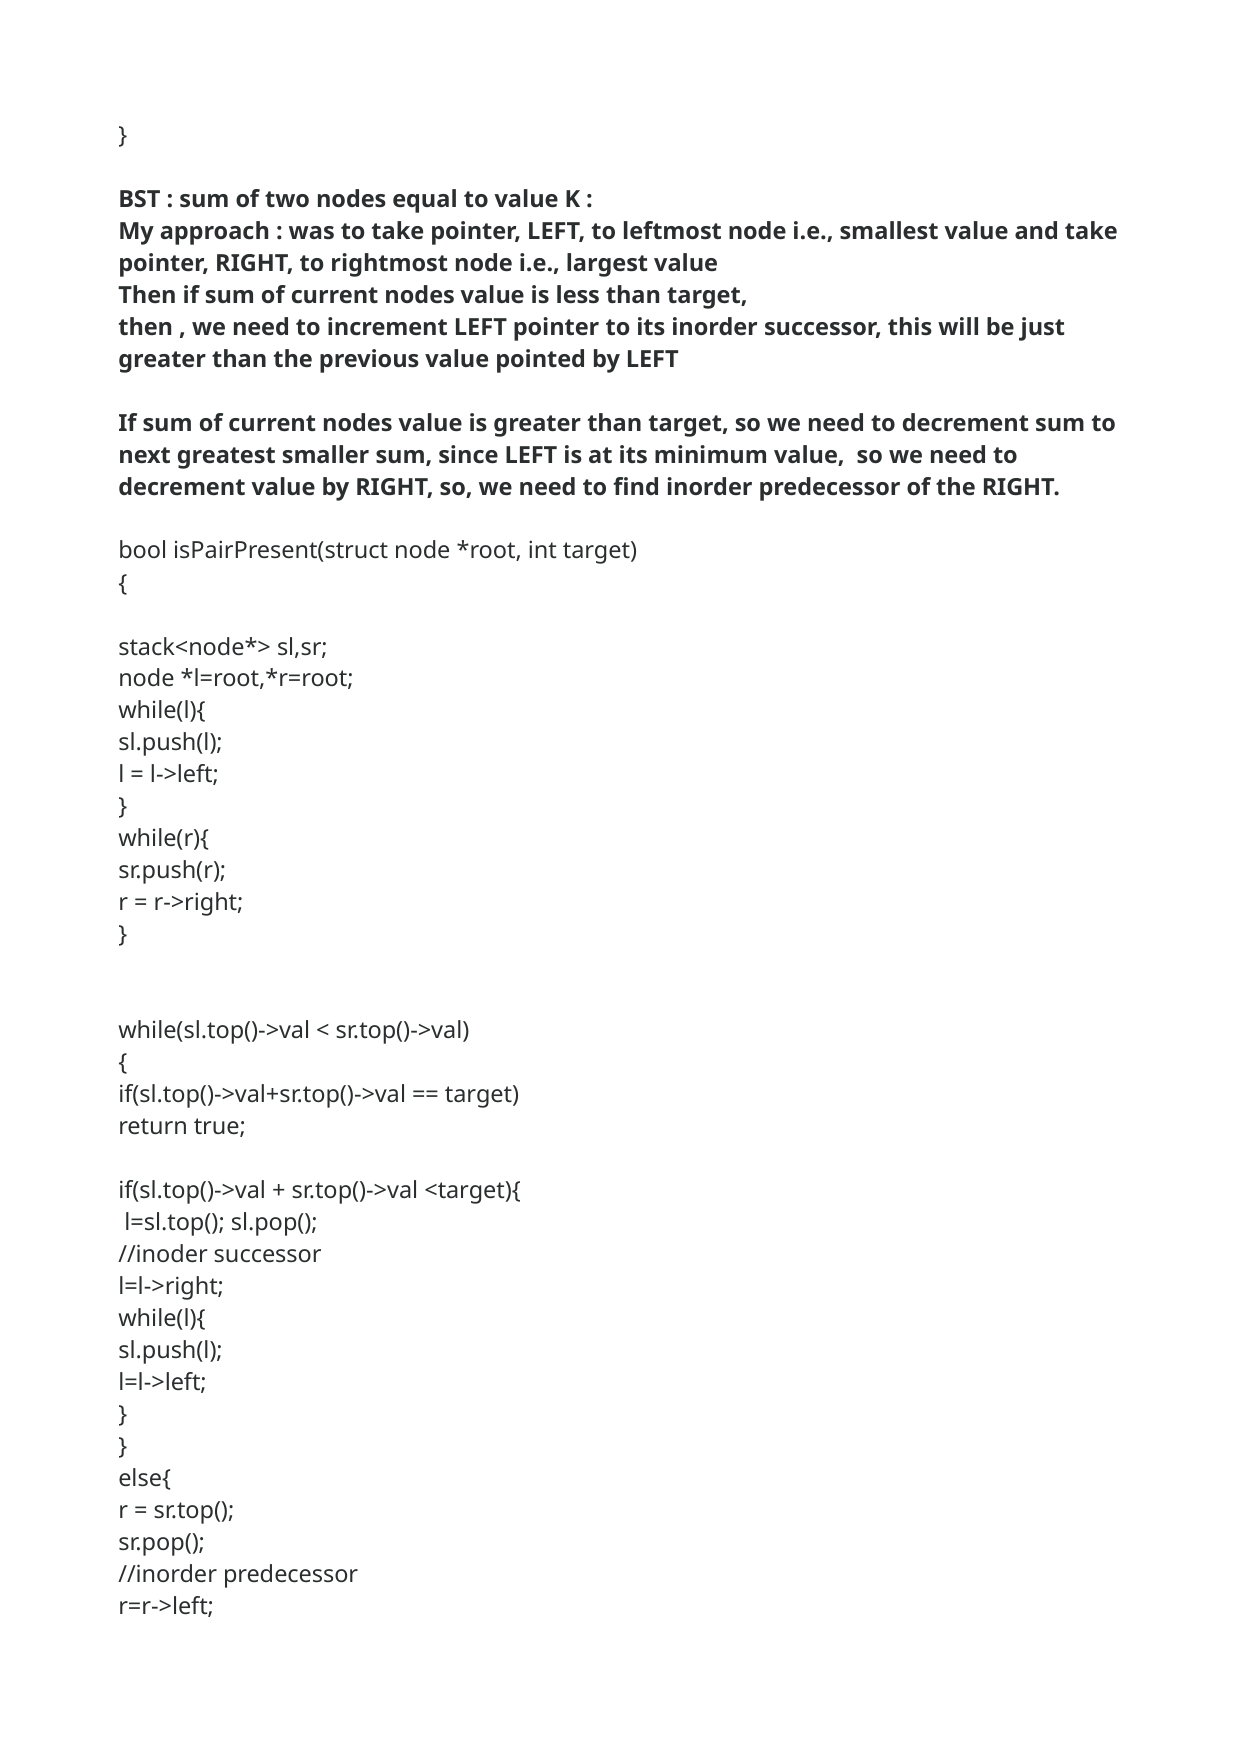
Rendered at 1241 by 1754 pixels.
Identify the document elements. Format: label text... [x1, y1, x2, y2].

text while(sl.top()->val < sr.top()->val) [118, 1013, 1122, 1046]
text else{ [118, 1461, 1122, 1493]
text l = l->left; [118, 758, 1122, 790]
text l=l->left; [118, 1365, 1122, 1397]
text then , we need to increment LEFT pointer to its inorder successor, this will be just greater than the previous value pointed by LEFT [118, 310, 1122, 374]
text } [118, 918, 1122, 949]
text sl.push(l); [118, 1333, 1122, 1365]
text while(l){ [118, 694, 1122, 726]
text sr.push(r); [118, 854, 1122, 886]
text } [118, 1429, 1122, 1461]
text r=r->left; [118, 1589, 1122, 1621]
text //inoder successor [118, 1237, 1122, 1269]
text l=l->right; [118, 1269, 1122, 1301]
text } [118, 1397, 1122, 1429]
text My approach : was to take pointer, LEFT, to leftmost node i.e., smallest value and take pointer, RIGHT, to rightmost node i.e., largest value [118, 214, 1122, 278]
text r = sr.top(); [118, 1493, 1122, 1525]
text } [118, 790, 1122, 822]
text sr.pop(); [118, 1525, 1122, 1557]
text if(sl.top()->val+sr.top()->val == target) [118, 1077, 1122, 1109]
text return true; [118, 1109, 1122, 1141]
text r = r->right; [118, 886, 1122, 918]
text while(r){ [118, 822, 1122, 854]
text while(l){ [118, 1301, 1122, 1333]
text { [118, 1046, 1122, 1077]
text l=sl.top(); sl.pop(); [118, 1205, 1122, 1237]
text BST : sum of two nodes equal to value K : [118, 182, 1122, 214]
text if(sl.top()->val + sr.top()->val <target){ [118, 1173, 1122, 1205]
text //inorder predecessor [118, 1557, 1122, 1589]
text If sum of current nodes value is greater than target, so we need to decrement sum to next greatest smaller sum, since LEFT is at its minimum value, so we need to decrement value by RIGHT, so, we need to find inorder predecessor of the RIGHT. [118, 406, 1122, 502]
text } [118, 118, 1122, 150]
text { [118, 566, 1122, 598]
text node *l=root,*r=root; [118, 662, 1122, 694]
text Then if sum of current nodes value is less than target, [118, 278, 1122, 310]
text bool isPairPresent(struct node *root, int target) [118, 534, 1122, 566]
text sl.push(l); [118, 726, 1122, 758]
text stack<node*> sl,sr; [118, 630, 1122, 662]
